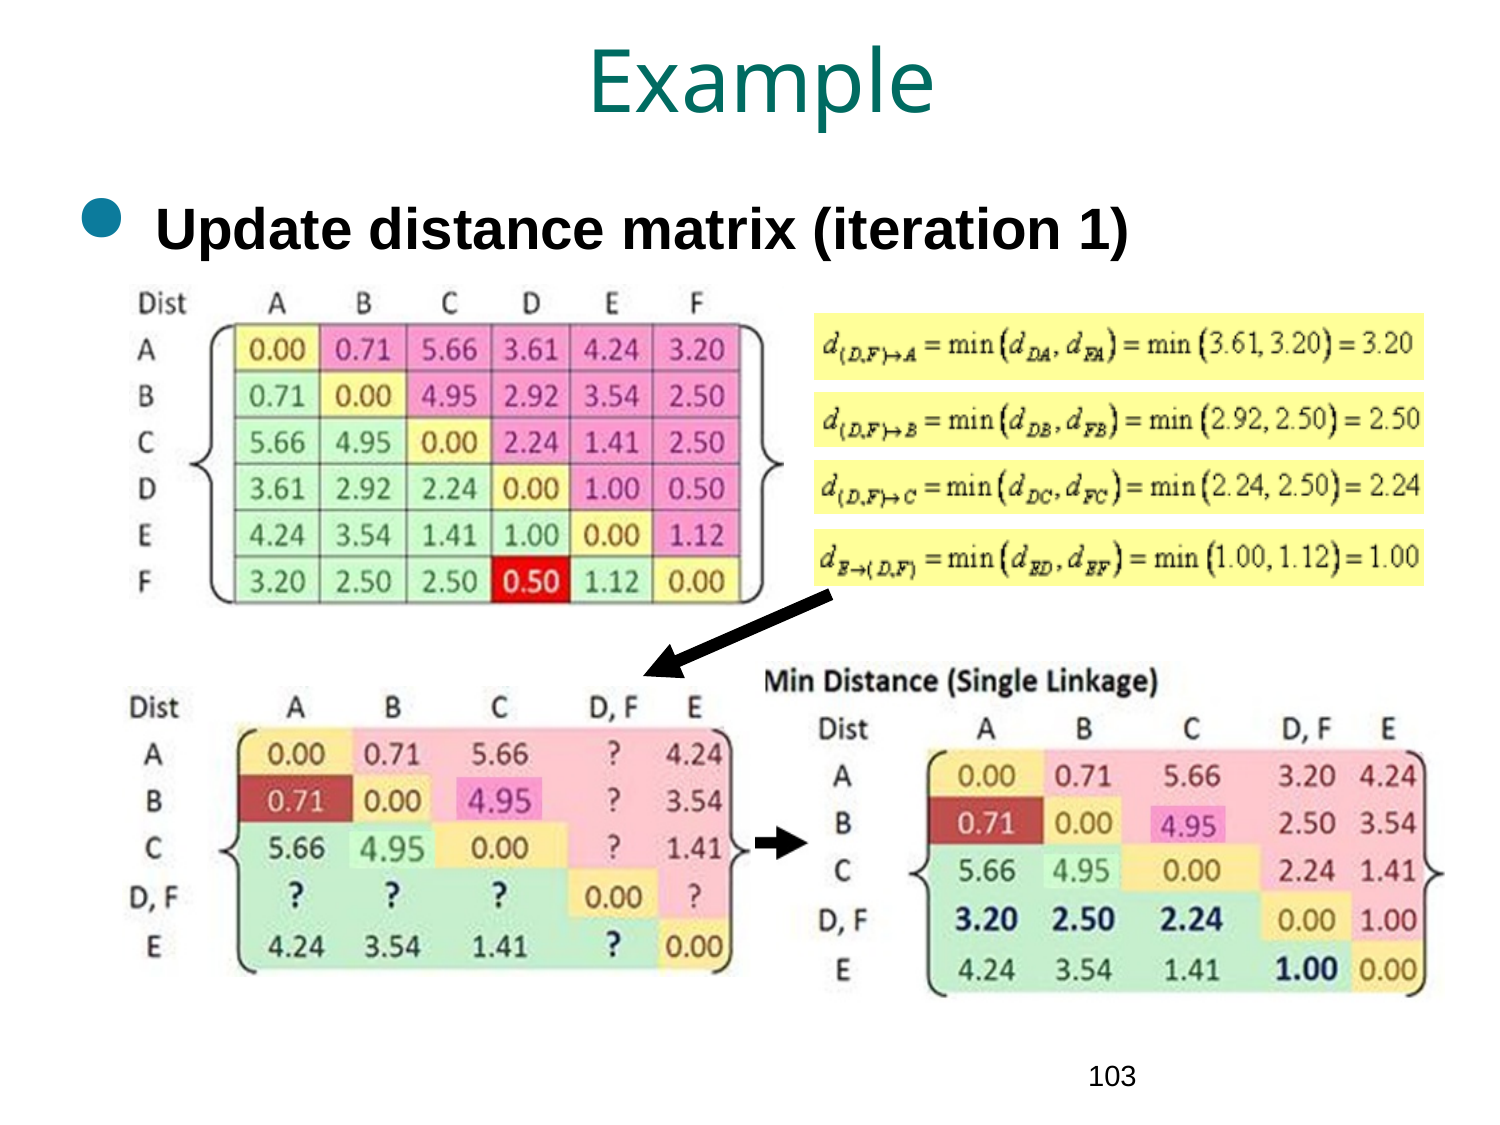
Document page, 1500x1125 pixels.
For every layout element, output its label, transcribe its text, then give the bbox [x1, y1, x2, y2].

text_box Update distance matrix (iteration 1) [64, 177, 1467, 1028]
picture [814, 313, 1424, 380]
text_box [1074, 1051, 1426, 1125]
picture [814, 529, 1424, 586]
picture [755, 661, 1445, 1005]
picture [122, 686, 751, 977]
picture [814, 460, 1424, 514]
picture [129, 284, 784, 608]
picture [814, 392, 1424, 447]
text_box Example [121, 0, 1500, 172]
